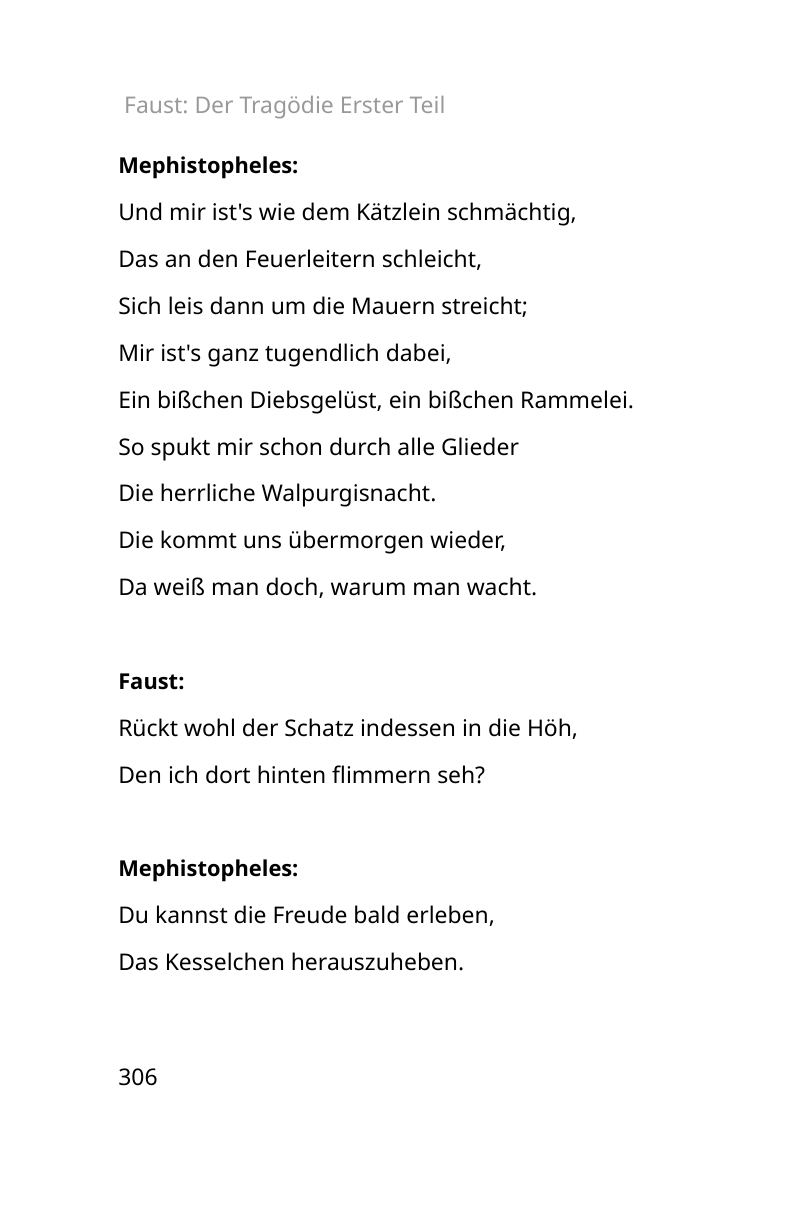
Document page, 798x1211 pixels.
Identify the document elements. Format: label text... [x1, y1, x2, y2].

text Mephistopheles: Und mir ist's wie dem Kätzlein schmächtig, Das an den Feuerleitern schleicht, Sich leis dann um die Mauern streicht; Mir ist's ganz tugendlich dabei, Ein bißchen Diebsgelüst, ein bißchen Rammelei. So spukt mir schon durch alle Glieder Die herrliche Walpurgisnacht. Die kommt uns übermorgen wieder, Da weiß man doch, warum man wacht. [118, 149, 679, 602]
text Mephistopheles: Du kannst die Freude bald erleben, Das Kesselchen herauszuheben. [118, 823, 679, 977]
text Faust: Rückt wohl der Schatz indessen in die Höh, Den ich dort hinten flimmern seh? [118, 636, 679, 790]
